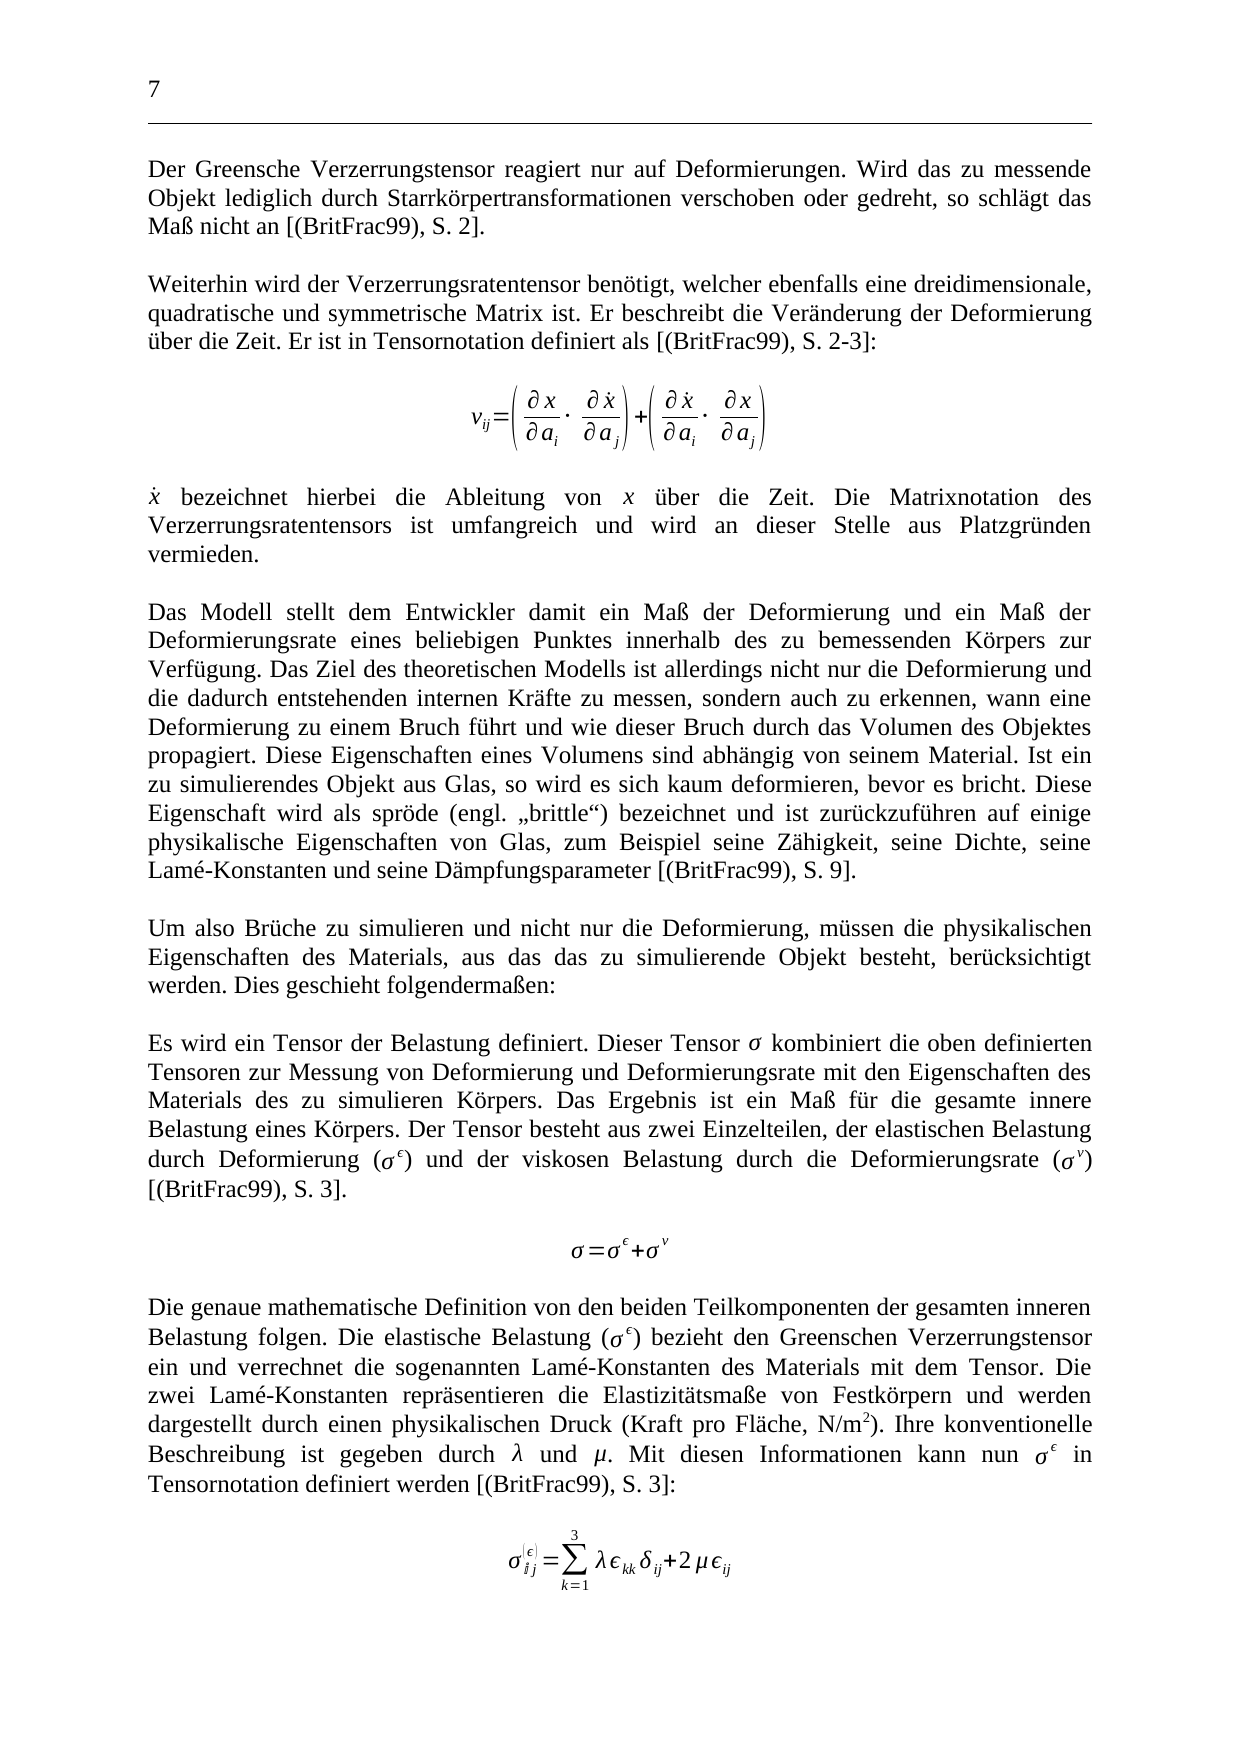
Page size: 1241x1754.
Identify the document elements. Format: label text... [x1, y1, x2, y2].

text Der Greensche Verzerrungstensor reagiert nur auf Deformierungen. Wird das zu messende Objekt lediglich durch Starrkörpertransformationen verschoben oder gedreht, so schlägt das Maß nicht an [(BritFrac99), S. 2]. [148, 154, 1092, 240]
text Weiterhin wird der Verzerrungsratentensor benötigt, welcher ebenfalls eine dreidimensionale, quadratische und symmetrische Matrix ist. Er beschreibt die Veränderung der Deformierung über die Zeit. Er ist in Tensornotation definiert als [(BritFrac99), S. 2-3]: [148, 269, 1092, 355]
text Es wird ein Tensor der Belastung definiert. Dieser Tensor kombiniert die oben definierten Tensoren zur Messung von Deformierung und Deformierungsrate mit den Eigenschaften des Materials des zu simulieren Körpers. Das Ergebnis ist ein Maß für die gesamte innere Belastung eines Körpers. Der Tensor besteht aus zwei Einzelteilen, der elastischen Belastung durch Deformierung () und der viskosen Belastung durch die Deformierungsrate () [(BritFrac99), S. 3]. [148, 1028, 1092, 1203]
text Das Modell stellt dem Entwickler damit ein Maß der Deformierung und ein Maß der Deformierungsrate eines beliebigen Punktes innerhalb des zu bemessenden Körpers zur Verfügung. Das Ziel des theoretischen Modells ist allerdings nicht nur die Deformierung und die dadurch entstehenden internen Kräfte zu messen, sondern auch zu erkennen, wann eine Deformierung zu einem Bruch führt und wie dieser Bruch durch das Volumen des Objektes propagiert. Diese Eigenschaften eines Volumens sind abhängig von seinem Material. Ist ein zu simulierendes Objekt aus Glas, so wird es sich kaum deformieren, bevor es bricht. Diese Eigenschaft wird als spröde (engl. „brittle“) bezeichnet und ist zurückzuführen auf einige physikalische Eigenschaften von Glas, zum Beispiel seine Zähigkeit, seine Dichte, seine Lamé-Konstanten und seine Dämpfungsparameter [(BritFrac99), S. 9]. [148, 597, 1092, 884]
text Um also Brüche zu simulieren und nicht nur die Deformierung, müssen die physikalischen Eigenschaften des Materials, aus das das zu simulierende Objekt besteht, berücksichtigt werden. Dies geschieht folgendermaßen: [148, 913, 1092, 999]
text bezeichnet hierbei die Ableitung von über die Zeit. Die Matrixnotation des Verzerrungsratentensors ist umfangreich und wird an dieser Stelle aus Platzgründen vermieden. [148, 482, 1092, 568]
text Die genaue mathematische Definition von den beiden Teilkomponenten der gesamten inneren Belastung folgen. Die elastische Belastung () bezieht den Greenschen Verzerrungstensor ein und verrechnet die sogenannten Lamé-Konstanten des Materials mit dem Tensor. Die zwei Lamé-Konstanten repräsentieren die Elastizitätsmaße von Festkörpern und werden dargestellt durch einen physikalischen Druck (Kraft pro Fläche, N/m2). Ihre konventionelle Beschreibung ist gegeben durch und . Mit diesen Informationen kann nun in Tensornotation definiert werden [(BritFrac99), S. 3]: [148, 1292, 1092, 1498]
